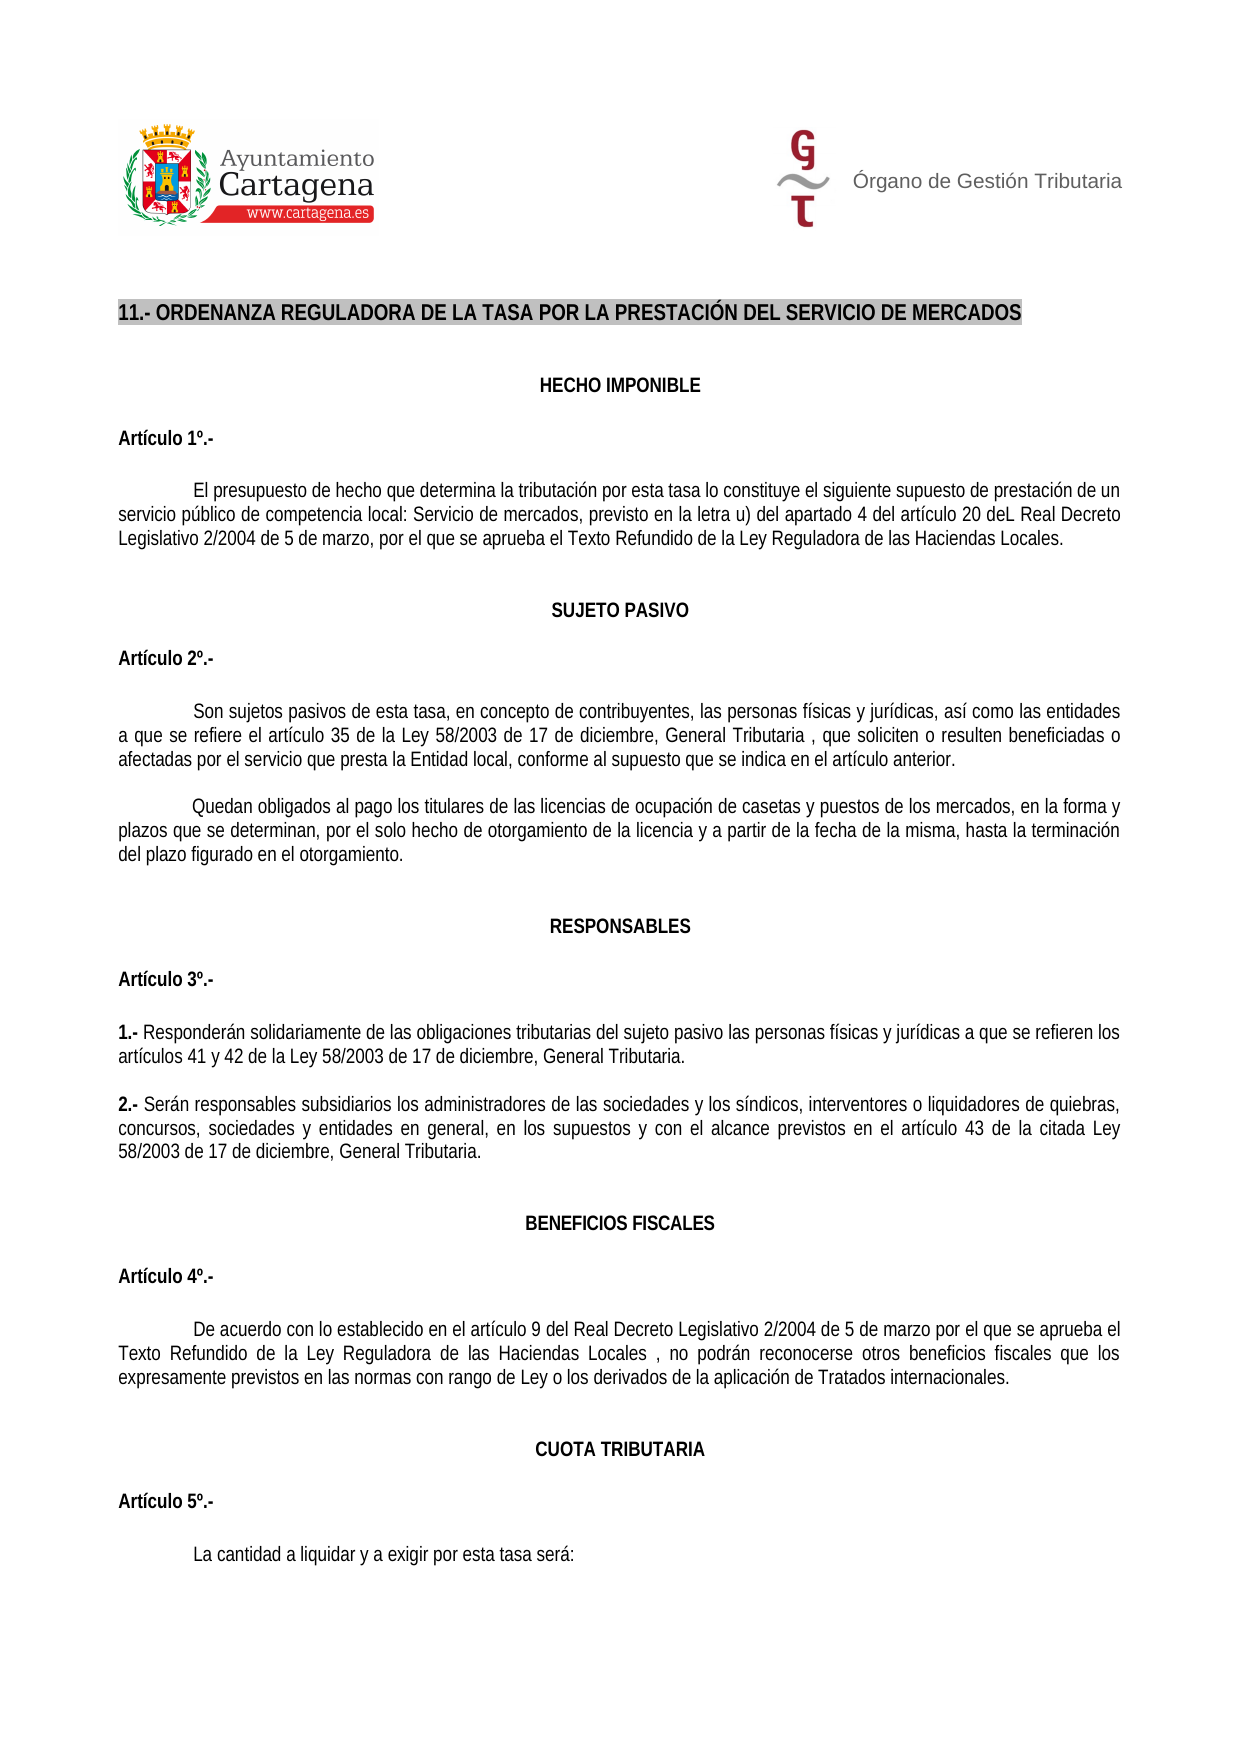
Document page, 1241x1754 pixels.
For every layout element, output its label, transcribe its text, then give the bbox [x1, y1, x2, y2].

text Artículo 2º.- [118, 646, 1122, 670]
text De acuerdo con lo establecido en el artículo 9 del Real Decreto Legislativo 2/2004 de 5 de marzo por el que se aprueba el Texto Refundido de la Ley Reguladora de las Haciendas Locales , no podrán reconocerse otros beneficios fiscales que los expresamente previstos en las normas con rango de Ley o los derivados de la aplicación de Tratados internacionales. [118, 1317, 1122, 1389]
text Artículo 1º.- [118, 426, 1122, 449]
text Artículo 5º.- [118, 1489, 1122, 1513]
text El presupuesto de hecho que determina la tributación por esta tasa lo constituye el siguiente supuesto de prestación de un servicio público de competencia local: Servicio de mercados, previsto en la letra u) del apartado 4 del artículo 20 deL Real Decreto Legislativo 2/2004 de 5 de marzo, por el que se aprueba el Texto Refundido de la Ley Reguladora de las Haciendas Locales. [118, 478, 1122, 550]
subtitle HECHO IMPONIBLE [118, 373, 1122, 397]
subtitle RESPONSABLES [118, 914, 1122, 938]
text Son sujetos pasivos de esta tasa, en concepto de contribuyentes, las personas físicas y jurídicas, así como las entidades a que se refiere el artículo 35 de la Ley 58/2003 de 17 de diciembre, General Tributaria , que soliciten o resulten beneficiadas o afectadas por el servicio que presta la Entidad local, conforme al supuesto que se indica en el artículo anterior. [118, 699, 1122, 771]
subtitle SUJETO PASIVO [118, 598, 1122, 622]
subtitle CUOTA TRIBUTARIA [118, 1437, 1122, 1461]
text La cantidad a liquidar y a exigir por esta tasa será: [118, 1542, 1122, 1566]
picture [117, 119, 379, 236]
text 2.- Serán responsables subsidiarios los administradores de las sociedades y los síndicos, interventores o liquidadores de quiebras, concursos, sociedades y entidades en general, en los supuestos y con el alcance previstos en el artículo 43 de la citada Ley 58/2003 de 17 de diciembre, General Tributaria. [118, 1092, 1122, 1163]
text Quedan obligados al pago los titulares de las licencias de ocupación de casetas y puestos de los mercados, en la forma y plazos que se determinan, por el solo hecho de otorgamiento de la licencia y a partir de la fecha de la misma, hasta la terminación del plazo figurado en el otorgamiento. [118, 794, 1122, 866]
text Artículo 3º.- [118, 967, 1122, 991]
text 11.- ORDENANZA REGULADORA DE LA TASA POR LA PRESTACIÓN DEL SERVICIO DE MERCADOS [118, 298, 1122, 325]
subtitle BENEFICIOS FISCALES [118, 1211, 1122, 1235]
text Artículo 4º.- [118, 1264, 1122, 1288]
text 1.- Responderán solidariamente de las obligaciones tributarias del sujeto pasivo las personas físicas y jurídicas a que se refieren los artículos 41 y 42 de la Ley 58/2003 de 17 de diciembre, General Tributaria. [118, 1020, 1122, 1068]
